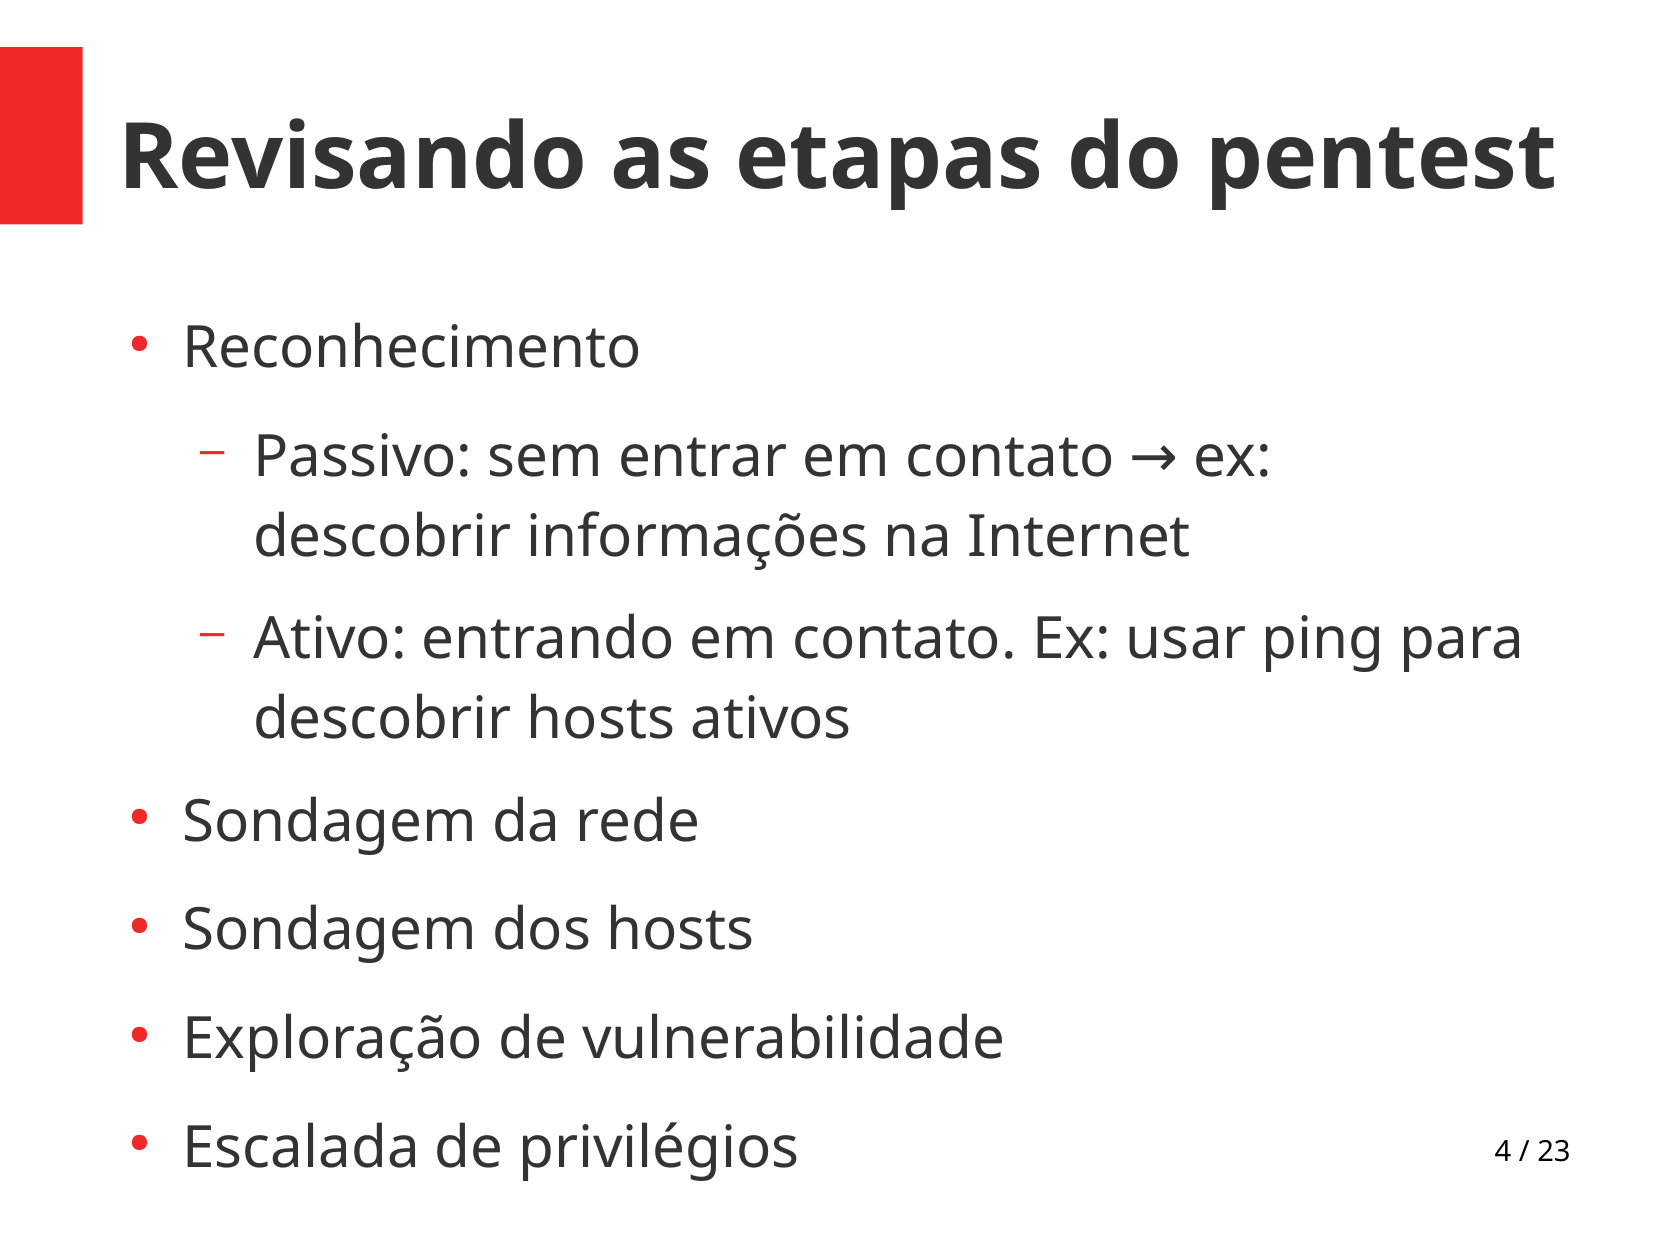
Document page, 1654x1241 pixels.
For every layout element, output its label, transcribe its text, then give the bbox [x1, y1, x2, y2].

title Revisando as etapas do pentest [118, 45, 1571, 260]
list Reconhecimento Passivo: sem entrar em contato → ex: descobrir informações na Internet Ativo: entrando em contato. Ex: usar ping para descobrir hosts ativos Sondagem da rede Sondagem dos hosts Exploração de vulnerabilidade Escalada de privilégios [111, 305, 1529, 1026]
